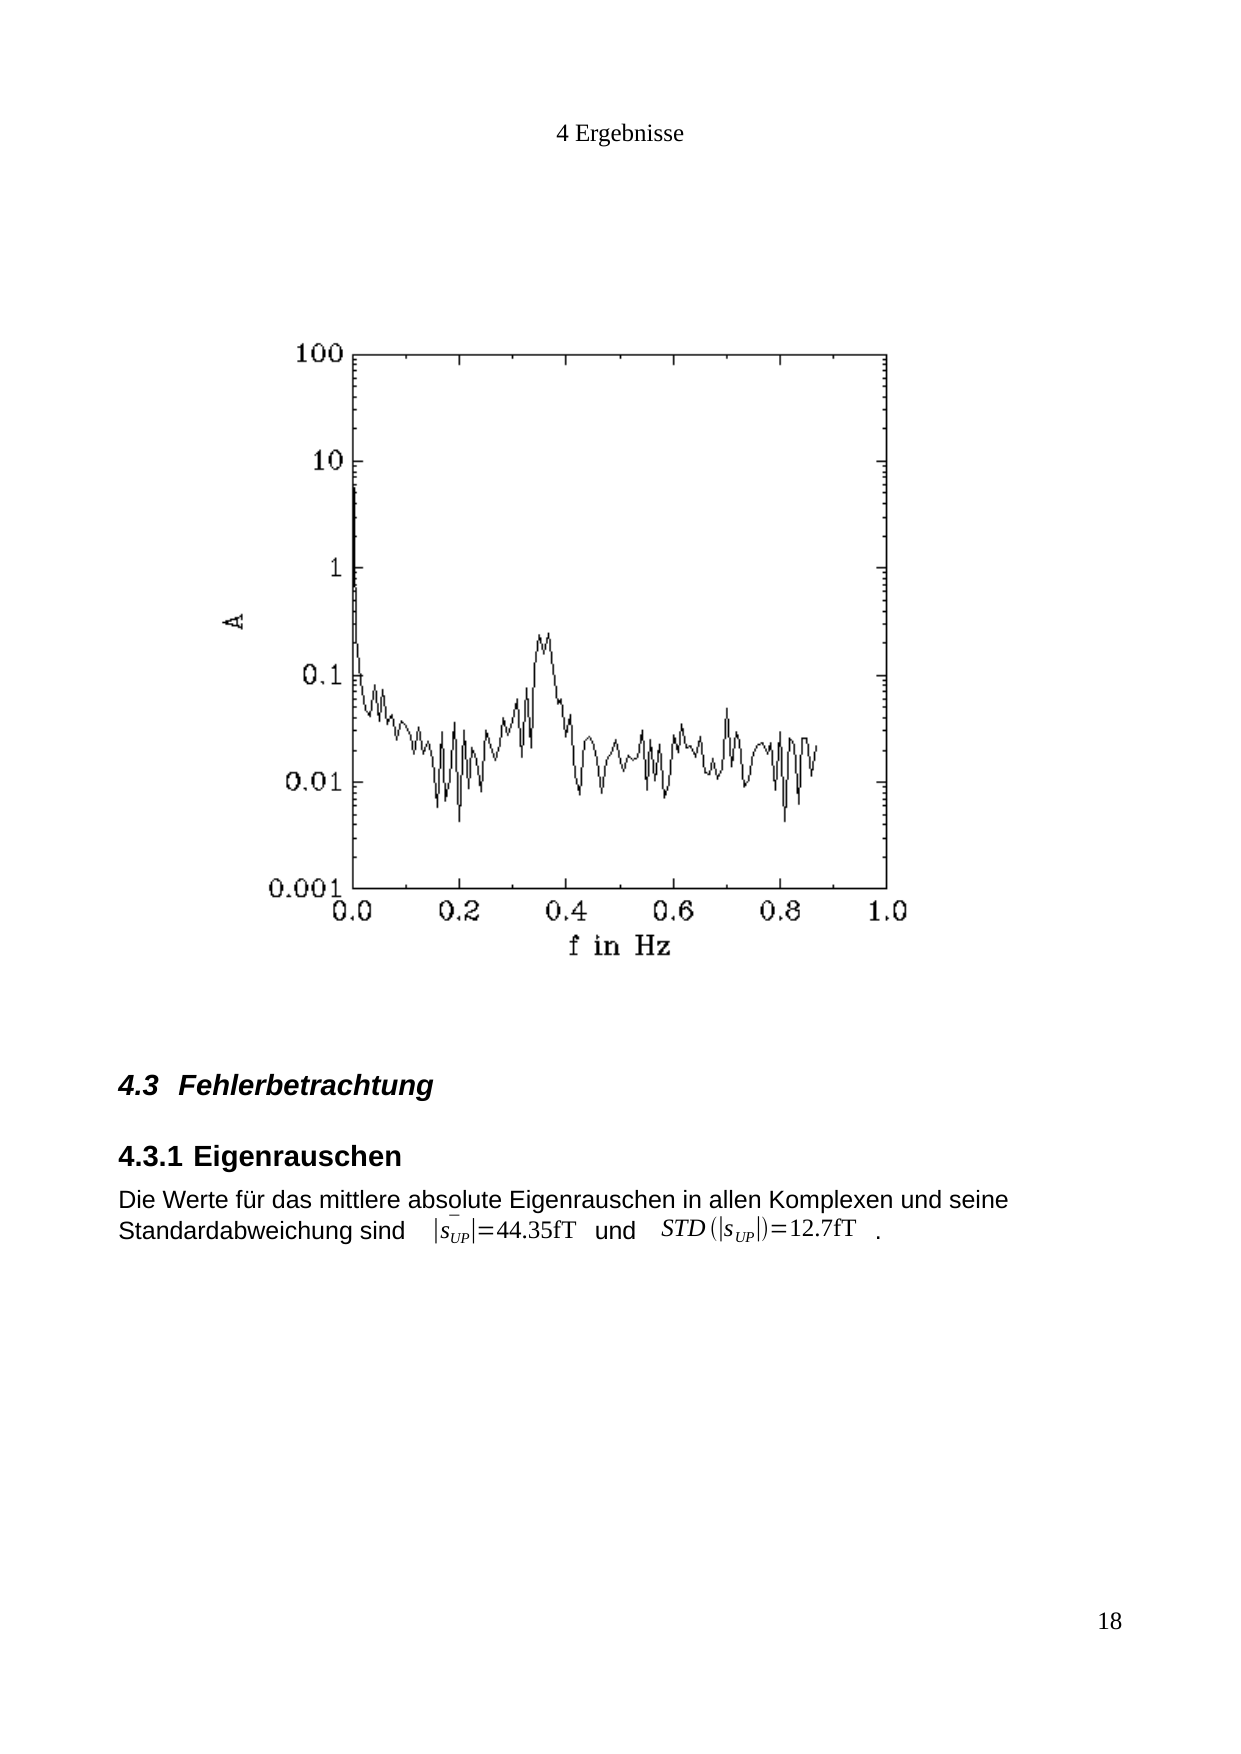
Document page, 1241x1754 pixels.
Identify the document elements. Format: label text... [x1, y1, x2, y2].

text Die Werte für das mittlere absolute Eigenrauschen in allen Komplexen und seine Standardabweichung sind und . [118, 1185, 1122, 1247]
subtitle Eigenrauschen [118, 1139, 1122, 1172]
picture [174, 177, 1066, 1068]
subtitle Fehlerbetrachtung [118, 915, 1122, 1101]
